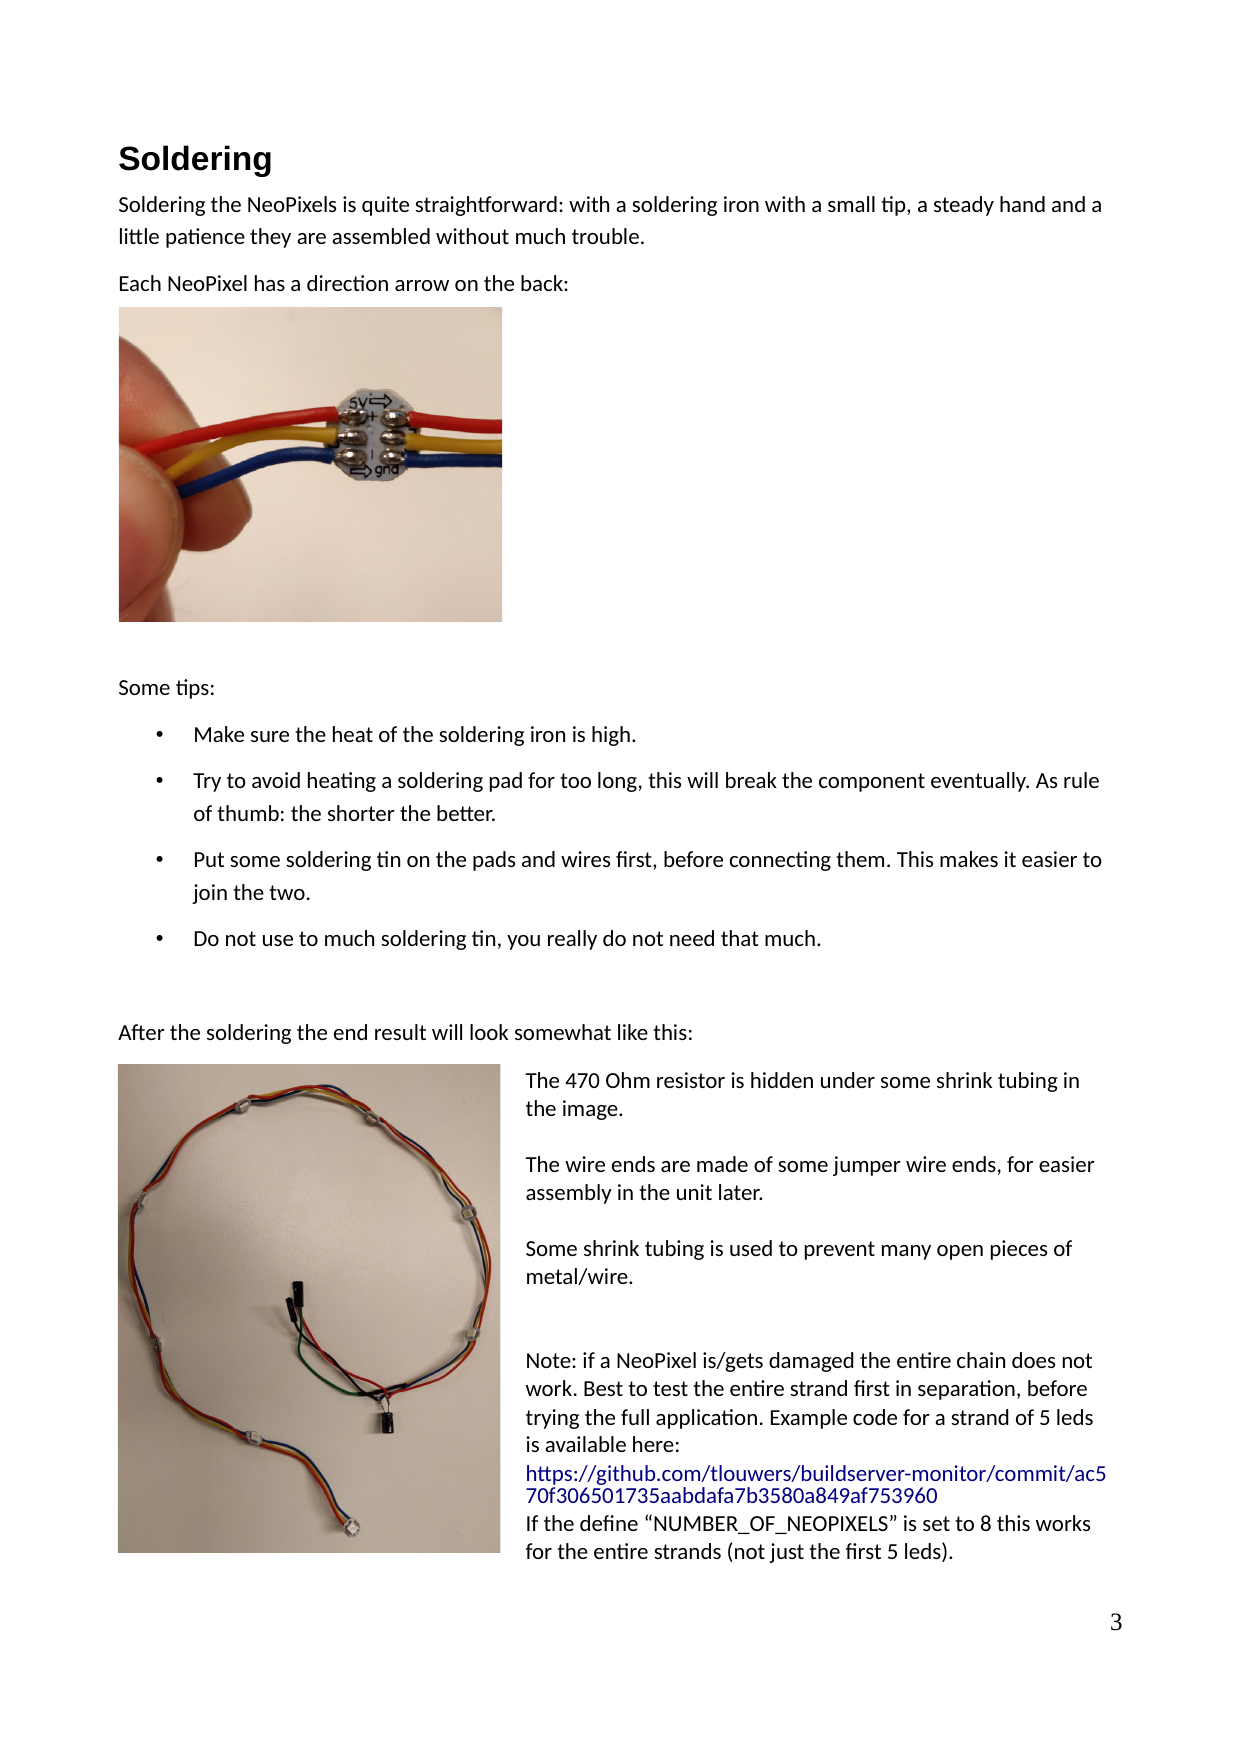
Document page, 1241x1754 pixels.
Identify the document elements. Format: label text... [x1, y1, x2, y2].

list Make sure the heat of the soldering iron is high. [156, 720, 1122, 748]
list Do not use to much soldering tin, you really do not need that much. [156, 924, 1122, 952]
picture [117, 1064, 501, 1553]
list Put some soldering tin on the pads and wires first, before connecting them. This makes it easier to join the two. [156, 845, 1122, 906]
text After the soldering the end result will look somewhat like this: [118, 1018, 1122, 1046]
text Some tips: [118, 673, 1122, 701]
text Each NeoPixel has a direction arrow on the back: [118, 269, 1122, 297]
subtitle Soldering [118, 139, 1122, 178]
text Soldering the NeoPixels is quite straightforward: with a soldering iron with a small tip, a steady hand and a little patience they are assembled without much trouble. [118, 190, 1122, 250]
picture [118, 307, 503, 622]
list Try to avoid heating a soldering pad for too long, this will break the component eventually. As rule of thumb: the shorter the better. [156, 766, 1122, 827]
